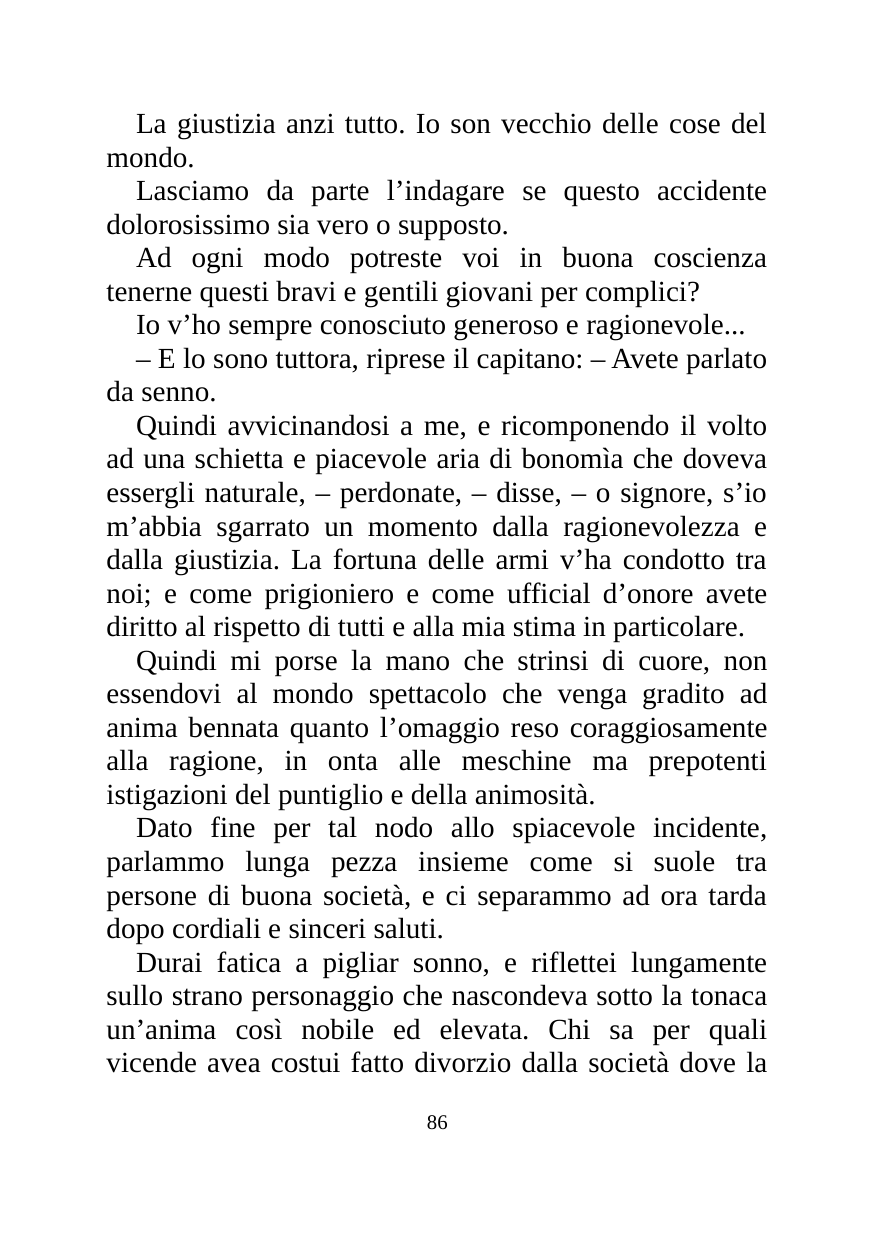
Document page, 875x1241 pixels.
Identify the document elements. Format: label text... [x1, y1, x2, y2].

text Io v’ho sempre conosciuto generoso e ragionevole... [106, 307, 768, 341]
text Durai fatica a pigliar sonno, e riflettei lungamente sullo strano personaggio che nascondeva sotto la tonaca un’anima così nobile ed elevata. Chi sa per quali vicende avea costui fatto divorzio dalla società dove la [106, 945, 768, 1079]
text Ad ogni modo potreste voi in buona coscienza tenerne questi bravi e gentili giovani per complici? [106, 240, 768, 307]
text La giustizia anzi tutto. Io son vecchio delle cose del mondo. [106, 106, 768, 173]
text Quindi mi porse la mano che strinsi di cuore, non essendovi al mondo spettacolo che venga gradito ad anima bennata quanto l’omaggio reso coraggiosamente alla ragione, in onta alle meschine ma prepotenti istigazioni del puntiglio e della animosità. [106, 643, 768, 811]
text Dato fine per tal nodo allo spiacevole incidente, parlammo lunga pezza insieme come si suole tra persone di buona società, e ci separammo ad ora tarda dopo cordiali e sinceri saluti. [106, 811, 768, 945]
text Quindi avvicinandosi a me, e ricomponendo il volto ad una schietta e piacevole aria di bonomìa che doveva essergli naturale, – perdonate, – disse, – o signore, s’io m’abbia sgarrato un momento dalla ragionevolezza e dalla giustizia. La fortuna delle armi v’ha condotto tra noi; e come prigioniero e come ufficial d’onore avete diritto al rispetto di tutti e alla mia stima in particolare. [106, 408, 768, 643]
text – E lo sono tuttora, riprese il capitano: – Avete parlato da senno. [106, 341, 768, 408]
text Lasciamo da parte l’indagare se questo accidente dolorosissimo sia vero o supposto. [106, 173, 768, 240]
